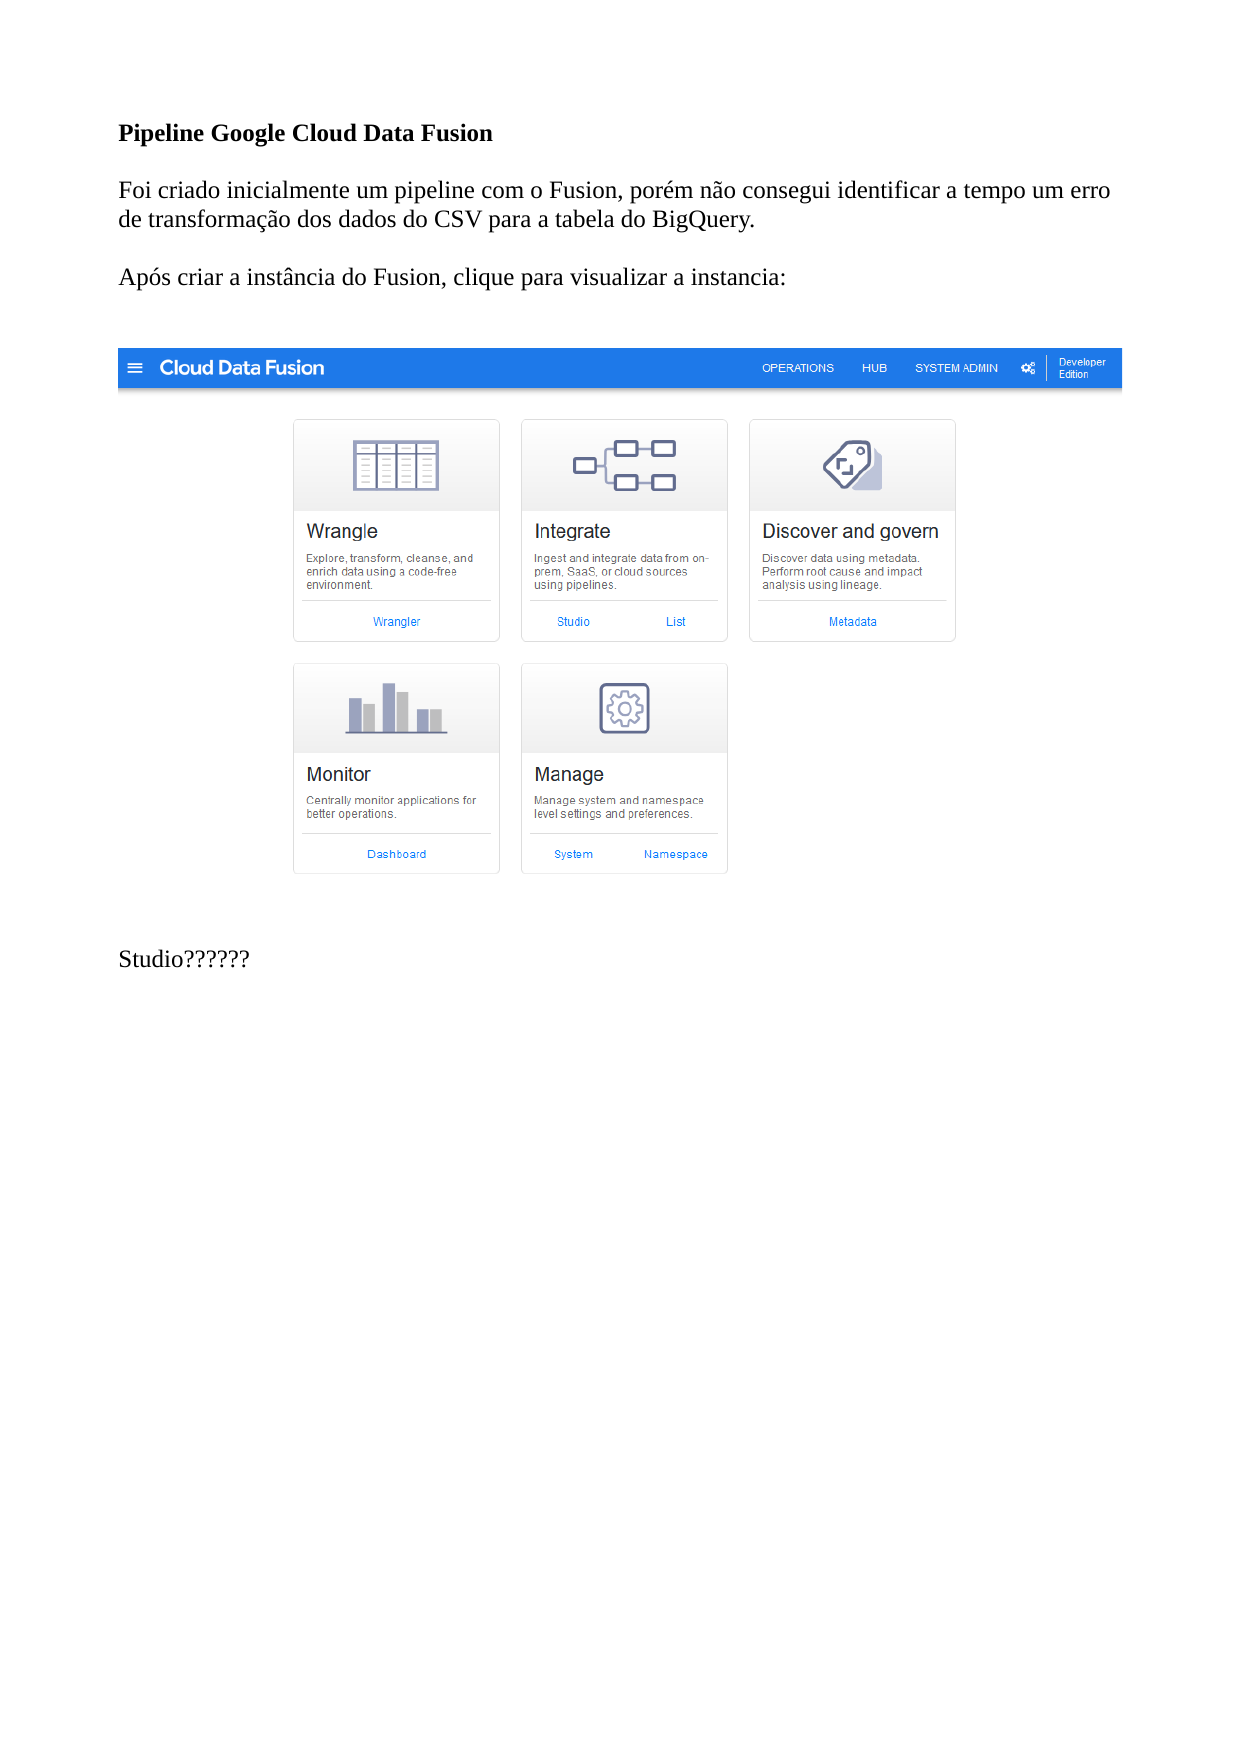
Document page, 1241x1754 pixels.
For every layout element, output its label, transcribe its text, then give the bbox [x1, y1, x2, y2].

text Studio?????? [118, 944, 1122, 972]
picture [118, 348, 1123, 944]
text Foi criado inicialmente um pipeline com o Fusion, porém não consegui identificar a tempo um erro de transformação dos dados do CSV para a tabela do BigQuery. [118, 176, 1122, 233]
text Após criar a instância do Fusion, clique para visualizar a instancia: [118, 262, 1122, 291]
text Pipeline Google Cloud Data Fusion [118, 118, 1122, 147]
